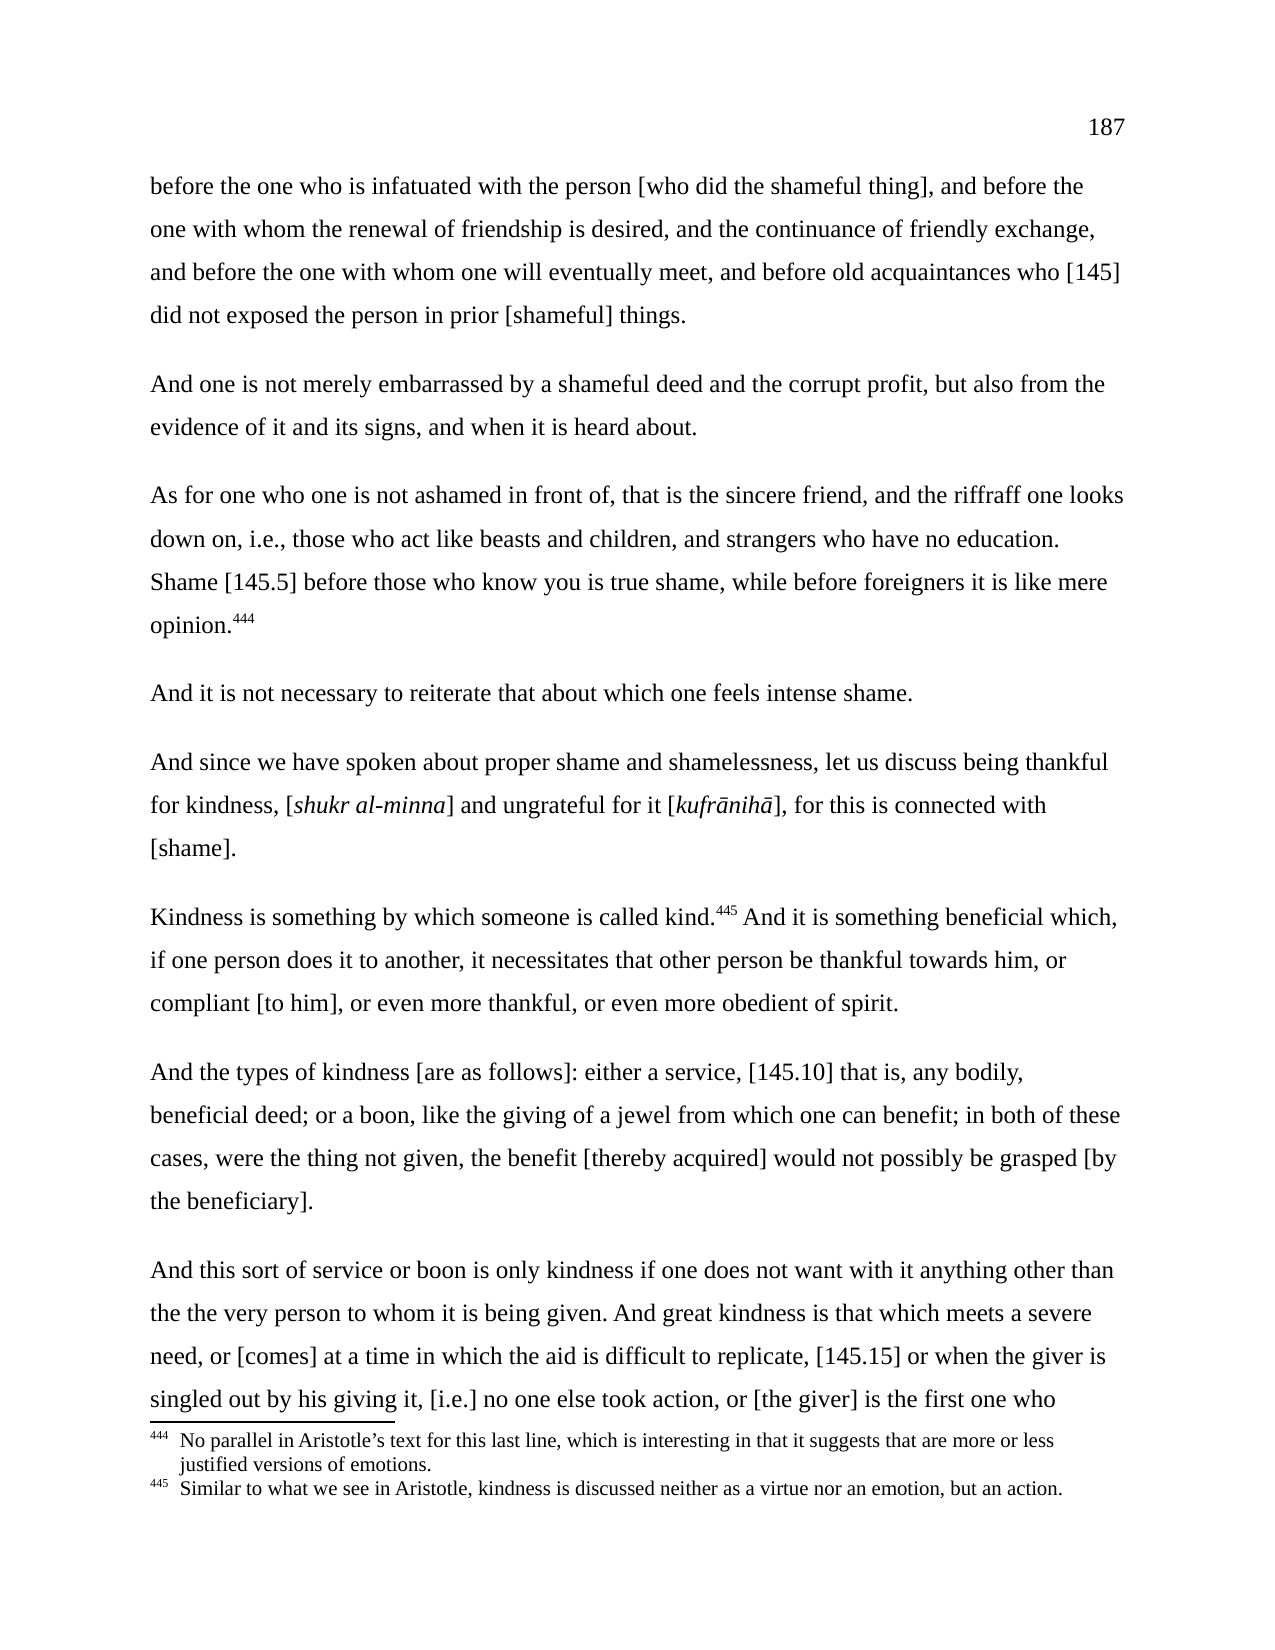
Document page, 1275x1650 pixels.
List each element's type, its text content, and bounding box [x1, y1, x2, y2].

text And since we have spoken about proper shame and shamelessness, let us discuss being thankful for kindness, [shukr al-minna] and ungrateful for it [kufrānihā], for this is connected with [shame]. [150, 747, 1125, 862]
text No parallel in Aristotle’s text for this last line, which is interesting in that it suggests that are more or less justified versions of emotions. [150, 1428, 1125, 1476]
text Kindness is something by which someone is called kind. And it is something beneficial which, if one person does it to another, it necessitates that other person be thankful towards him, or compliant [to him], or even more thankful, or even more obedient of spirit. [150, 902, 1125, 1017]
text And one is not merely embarrassed by a shameful deed and the corrupt profit, but also from the evidence of it and its signs, and when it is heard about. [150, 369, 1125, 441]
text As for one who one is not ashamed in front of, that is the sincere friend, and the riffraff one looks down on, i.e., those who act like beasts and children, and strangers who have no education. Shame [145.5] before those who know you is true shame, while before foreigners it is like mere opinion. [150, 481, 1125, 639]
text And this sort of service or boon is only kindness if one does not want with it anything other than the the very person to whom it is being given. And great kindness is that which meets a severe need, or [comes] at a time in which the aid is difficult to replicate, [145.15] or when the giver is singled out by his giving it, [i.e.] no one else took action, or [the giver] is the first one who [150, 1255, 1125, 1413]
text And it is not necessary to reiterate that about which one feels intense shame. [150, 678, 1125, 707]
text Similar to what we see in Aristotle, kindness is discussed neither as a virtue nor an emotion, but an action. [150, 1476, 1125, 1500]
text And the types of kindness [are as follows]: either a service, [145.10] that is, any bodily, beneficial deed; or a boon, like the giving of a jewel from which one can benefit; in both of these cases, were the thing not given, the benefit [thereby acquired] would not possibly be grasped [by the beneficiary]. [150, 1057, 1125, 1215]
text before the one who is infatuated with the person [who did the shameful thing], and before the one with whom the renewal of friendship is desired, and the continuance of friendly exchange, and before the one with whom one will eventually meet, and before old acquaintances who [145] did not exposed the person in prior [shameful] things. [150, 171, 1125, 329]
